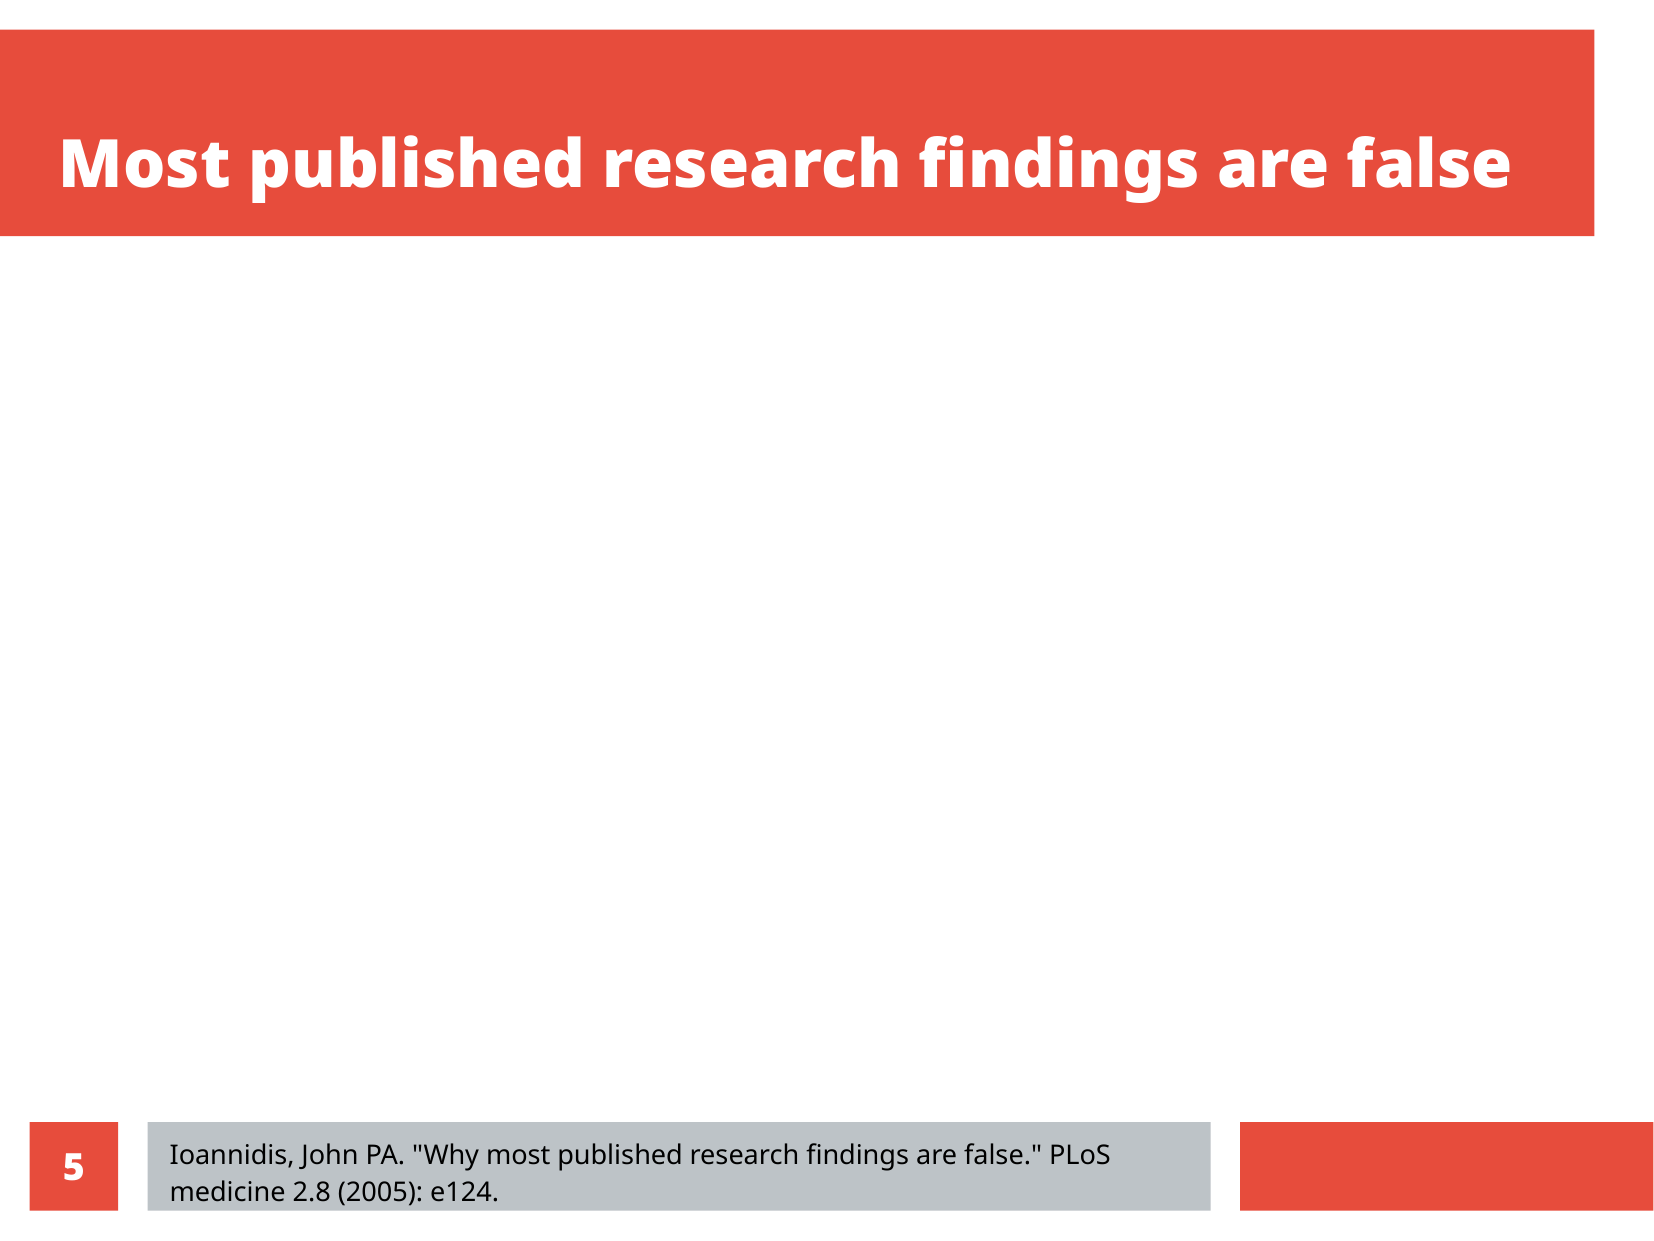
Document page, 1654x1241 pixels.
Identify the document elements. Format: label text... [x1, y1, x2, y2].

title Most published research findings are false [59, 59, 1595, 207]
text_box Ioannidis, John PA. "Why most published research findings are false." PLoS medicine 2.8 (2005): e124. [154, 1128, 1186, 1206]
